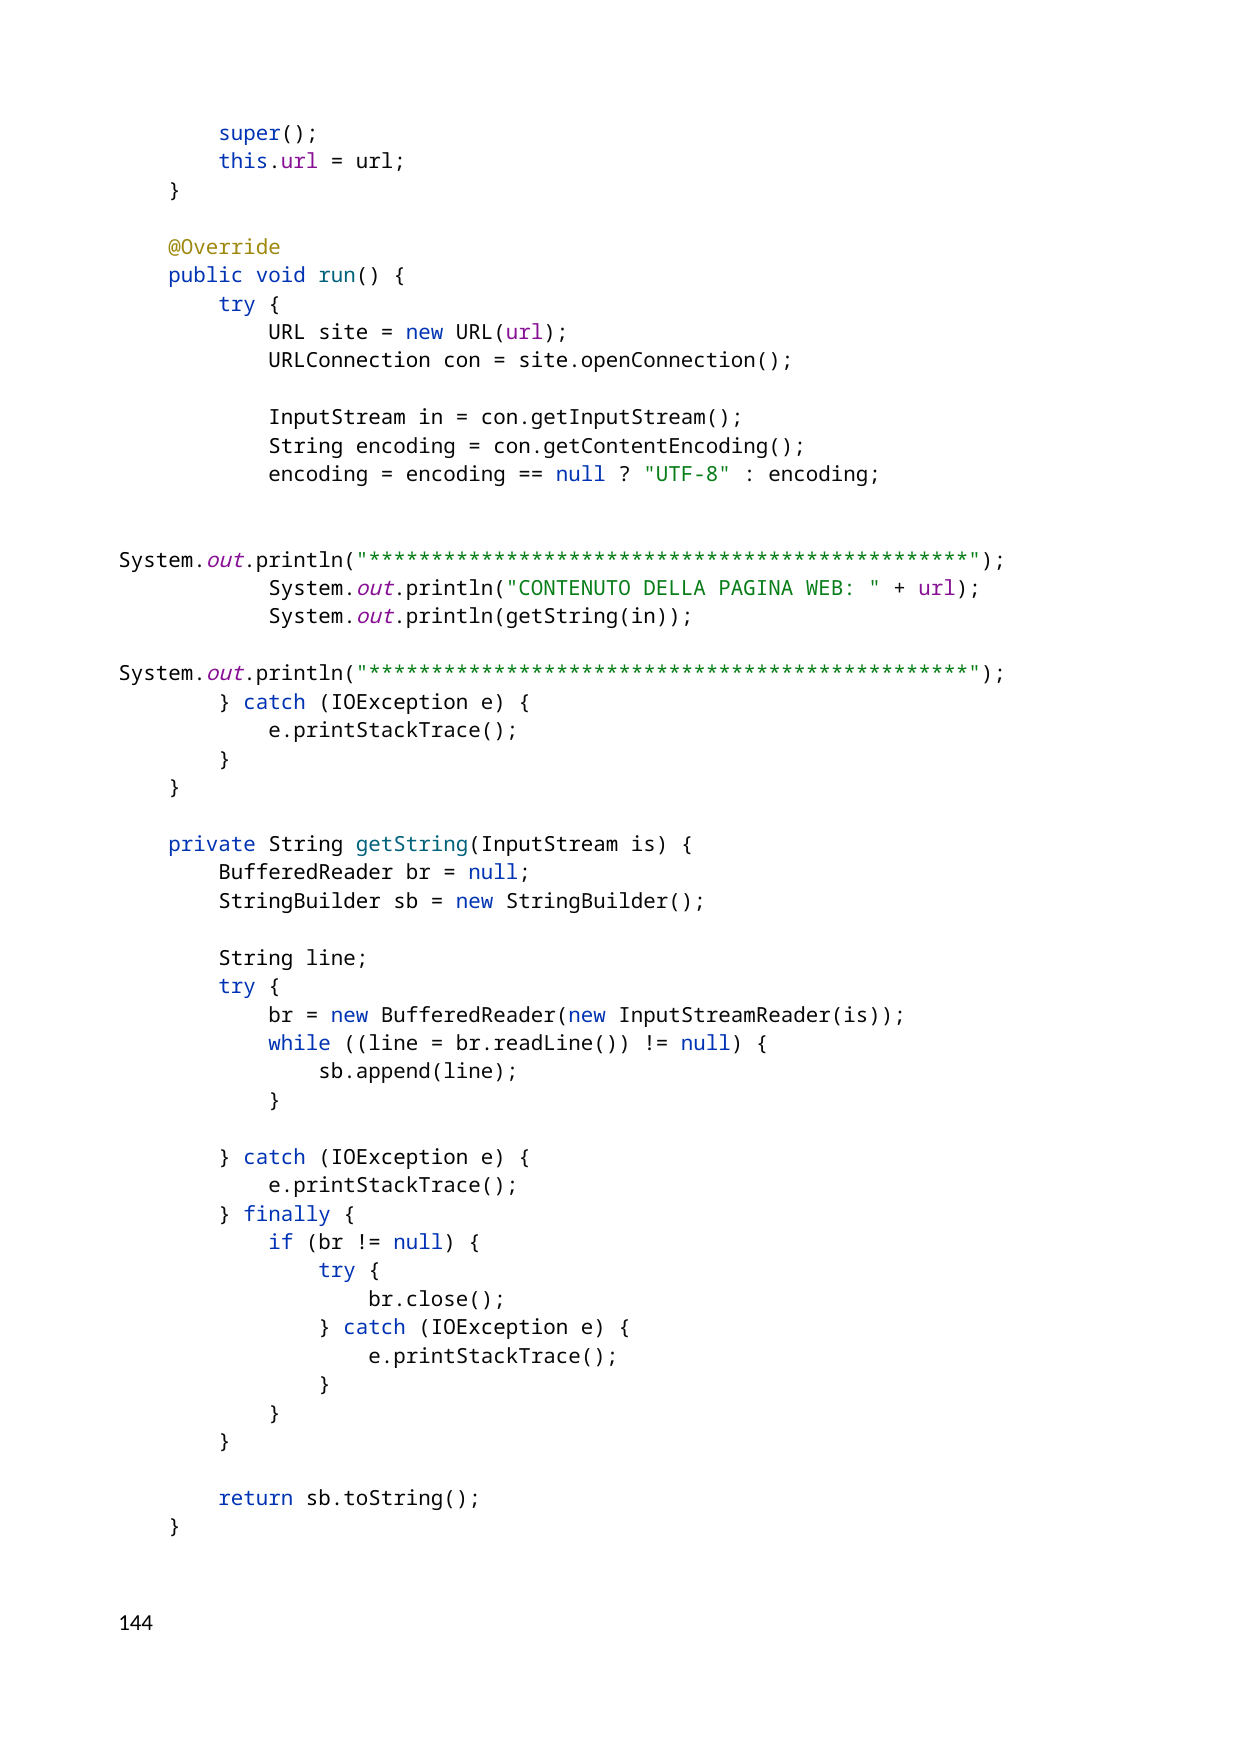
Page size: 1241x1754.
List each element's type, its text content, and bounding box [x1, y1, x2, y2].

text super(); this.url = url; } @Override public void run() { try { URL site = new URL(url); URLConnection con = site.openConnection(); InputStream in = con.getInputStream(); String encoding = con.getContentEncoding(); encoding = encoding == null ? "UTF-8" : encoding; System.out.println("************************************************"); System.out.println("CONTENUTO DELLA PAGINA WEB: " + url); System.out.println(getString(in)); System.out.println("************************************************"); } catch (IOException e) { e.printStackTrace(); } } private String getString(InputStream is) { BufferedReader br = null; StringBuilder sb = new StringBuilder(); String line; try { br = new BufferedReader(new InputStreamReader(is)); while ((line = br.readLine()) != null) { sb.append(line); } } catch (IOException e) { e.printStackTrace(); } finally { if (br != null) { try { br.close(); } catch (IOException e) { e.printStackTrace(); } } } return sb.toString(); } [118, 118, 1122, 1568]
